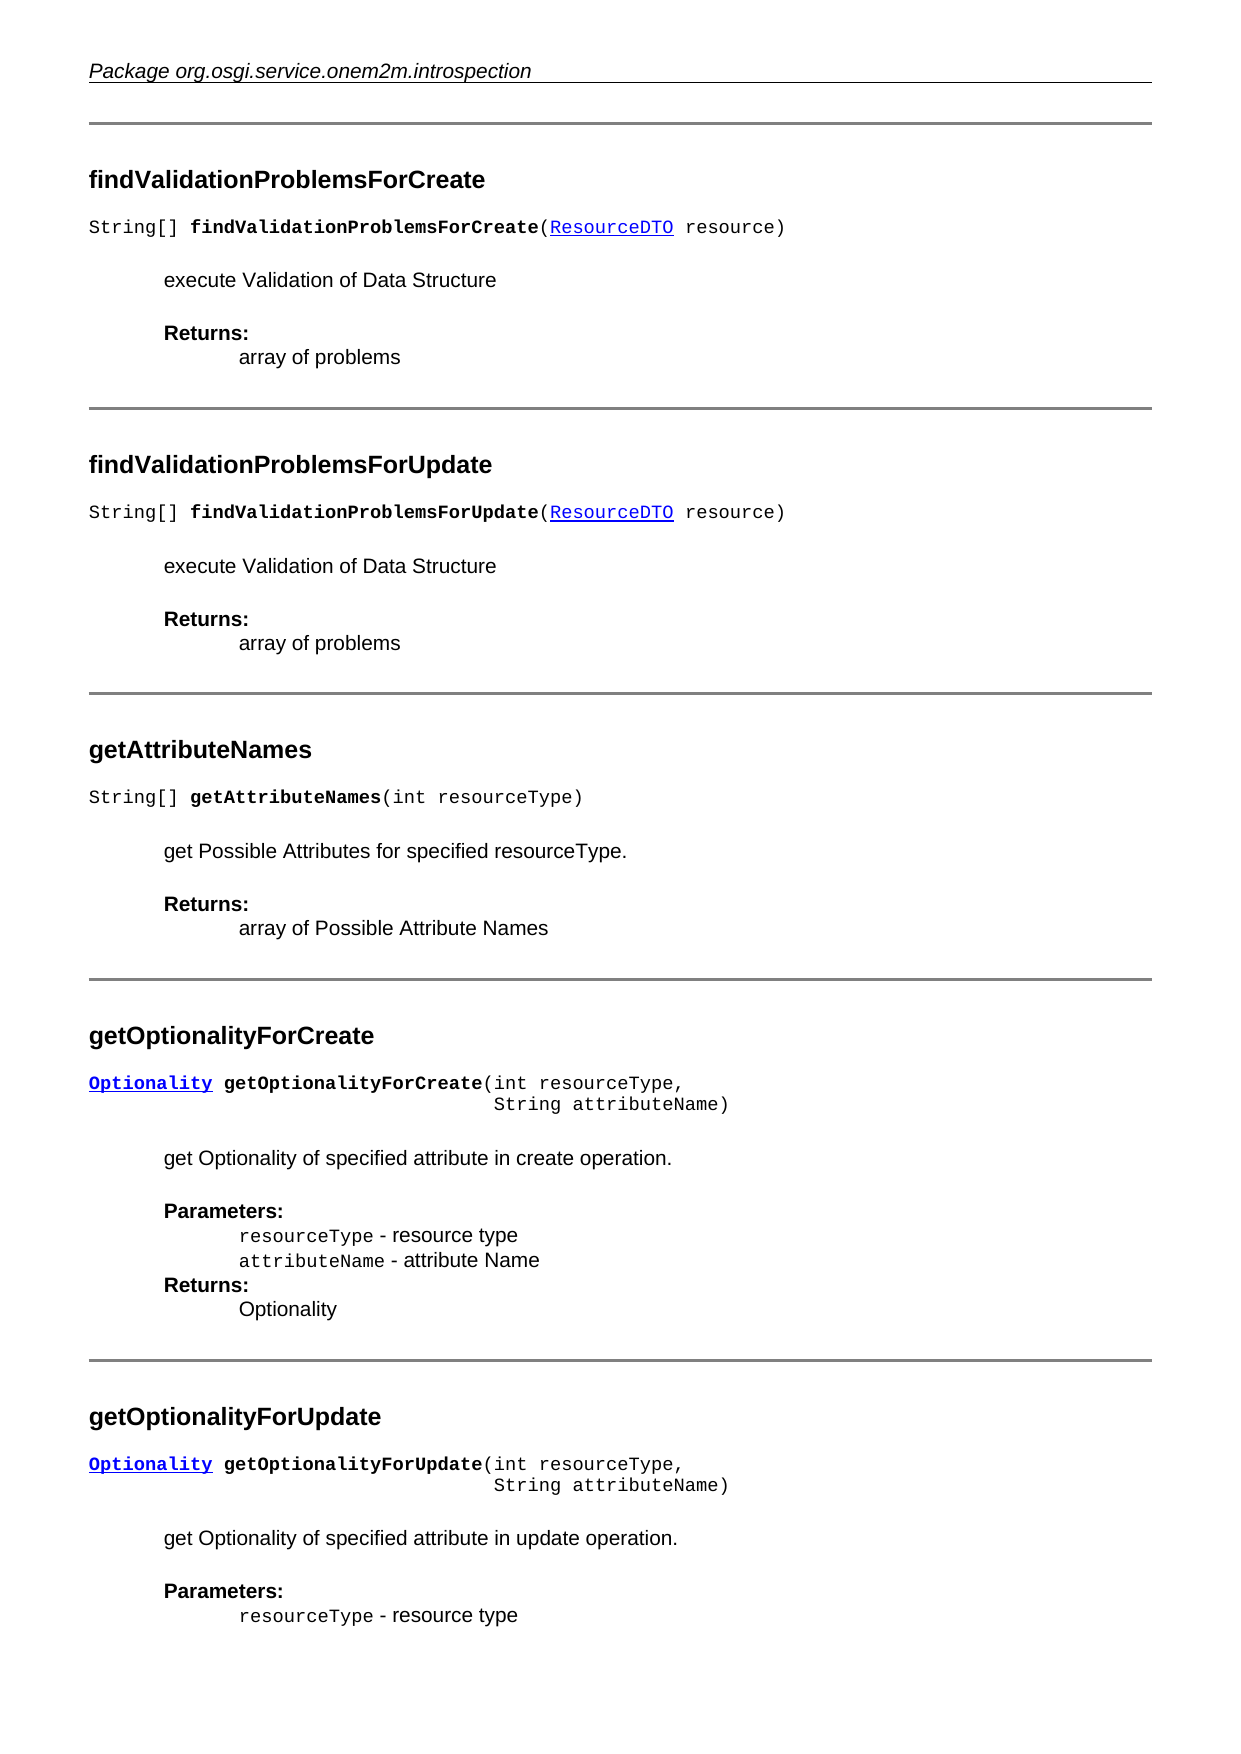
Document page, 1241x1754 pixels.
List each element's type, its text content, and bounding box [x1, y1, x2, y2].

text get Optionality of specified attribute in create operation. [163, 1145, 1152, 1169]
text get Optionality of specified attribute in update operation. [163, 1526, 1152, 1550]
text Parameters: [163, 1198, 1152, 1222]
text Returns: [163, 321, 1152, 345]
subtitle getOptionalityForUpdate [88, 1398, 1152, 1430]
text attributeName - attribute Name [238, 1248, 1152, 1273]
subtitle findValidationProblemsForUpdate [88, 447, 1152, 479]
text array of problems [238, 631, 1152, 654]
text Parameters: [163, 1579, 1152, 1603]
text String[] findValidationProblemsForUpdate(ResourceDTO resource) [88, 503, 1152, 524]
text get Possible Attributes for specified resourceType. [163, 839, 1152, 863]
text array of Possible Attribute Names [238, 916, 1152, 940]
text String[] getAttributeNames(int resourceType) [88, 788, 1152, 809]
text execute Validation of Data Structure [163, 553, 1152, 577]
text Optionality getOptionalityForUpdate(int resourceType, String attributeName) [88, 1454, 1152, 1497]
text resourceType - resource type [238, 1222, 1152, 1248]
subtitle getOptionalityForCreate [88, 1018, 1152, 1049]
text Returns: [163, 607, 1152, 631]
text Returns: [163, 892, 1152, 916]
text resourceType - resource type [238, 1603, 1152, 1628]
text Optionality getOptionalityForCreate(int resourceType, String attributeName) [88, 1074, 1152, 1116]
text execute Validation of Data Structure [163, 268, 1152, 292]
text String[] findValidationProblemsForCreate(ResourceDTO resource) [88, 218, 1152, 239]
text Returns: [163, 1273, 1152, 1297]
text array of problems [238, 345, 1152, 369]
text Optionality [238, 1297, 1152, 1321]
subtitle findValidationProblemsForCreate [88, 162, 1152, 193]
subtitle getAttributeNames [88, 732, 1152, 764]
